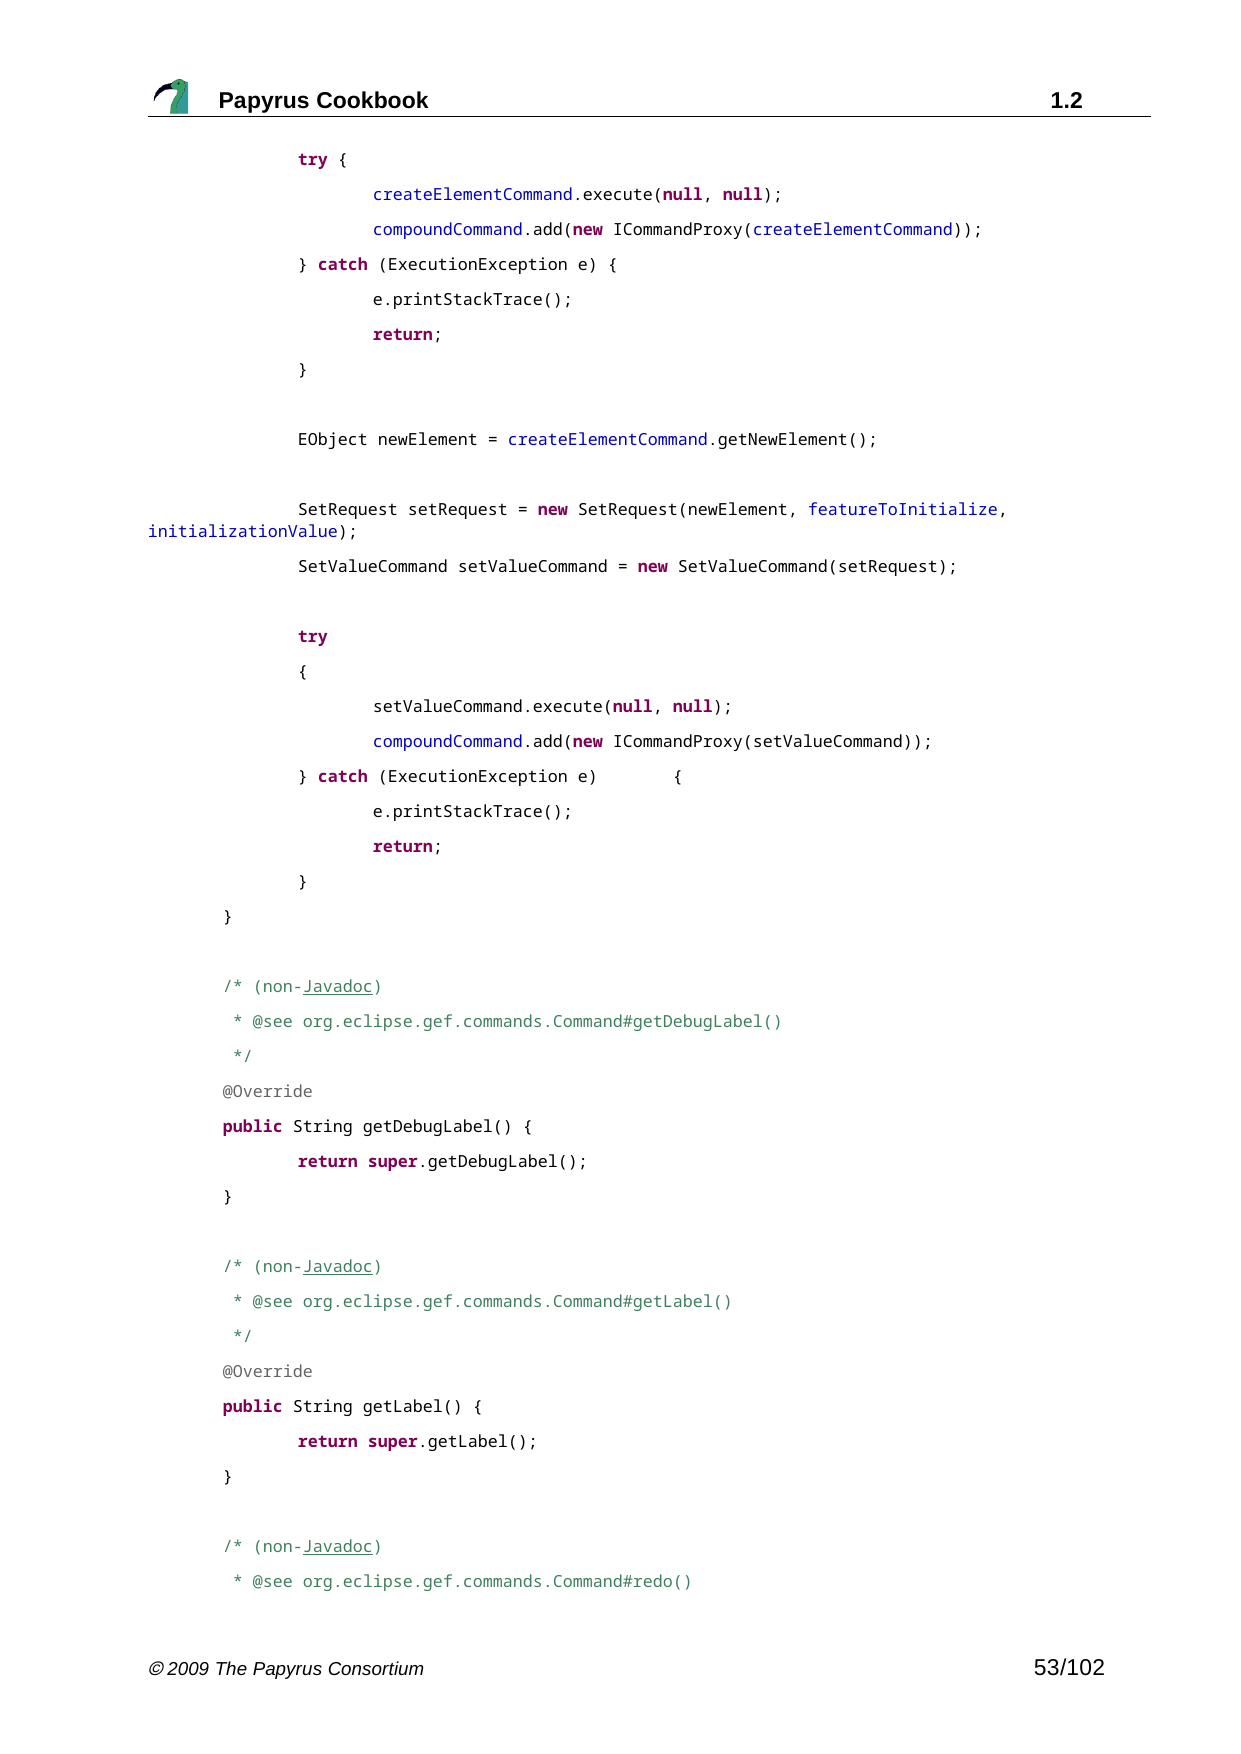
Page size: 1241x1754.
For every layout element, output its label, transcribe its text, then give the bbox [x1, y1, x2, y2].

text e.printStackTrace(); [148, 800, 1151, 823]
text } [148, 1465, 1151, 1488]
text /* (non-Javadoc) [148, 1535, 1151, 1558]
text try { [148, 148, 1151, 170]
text SetValueCommand setValueCommand = new SetValueCommand(setRequest); [148, 555, 1151, 578]
text * @see org.eclipse.gef.commands.Command#redo() [148, 1570, 1151, 1593]
text return; [148, 323, 1151, 345]
text * @see org.eclipse.gef.commands.Command#getDebugLabel() [148, 1010, 1151, 1033]
text return super.getDebugLabel(); [148, 1150, 1151, 1173]
text compoundCommand.add(new ICommandProxy(createElementCommand)); [148, 218, 1151, 240]
text EObject newElement = createElementCommand.getNewElement(); [148, 428, 1151, 450]
text try [148, 625, 1151, 648]
text } [148, 905, 1151, 928]
text /* (non-Javadoc) [148, 975, 1151, 998]
text { [148, 660, 1151, 683]
text compoundCommand.add(new ICommandProxy(setValueCommand)); [148, 730, 1151, 753]
text } [148, 870, 1151, 893]
text * @see org.eclipse.gef.commands.Command#getLabel() [148, 1290, 1151, 1313]
text } [148, 1185, 1151, 1208]
picture [153, 79, 189, 114]
text /* (non-Javadoc) [148, 1255, 1151, 1278]
text createElementCommand.execute(null, null); [148, 183, 1151, 205]
text public String getDebugLabel() { [148, 1115, 1151, 1138]
text return super.getLabel(); [148, 1430, 1151, 1453]
text setValueCommand.execute(null, null); [148, 695, 1151, 718]
text @Override [148, 1360, 1151, 1383]
text @Override [148, 1080, 1151, 1103]
text SetRequest setRequest = new SetRequest(newElement, featureToInitialize, initializationValue); [148, 498, 1151, 543]
text } catch (ExecutionException e) { [148, 765, 1151, 788]
text */ [148, 1045, 1151, 1068]
text e.printStackTrace(); [148, 288, 1151, 310]
text } catch (ExecutionException e) { [148, 253, 1151, 275]
text } [148, 358, 1151, 380]
text */ [148, 1325, 1151, 1348]
text public String getLabel() { [148, 1395, 1151, 1418]
text return; [148, 835, 1151, 858]
